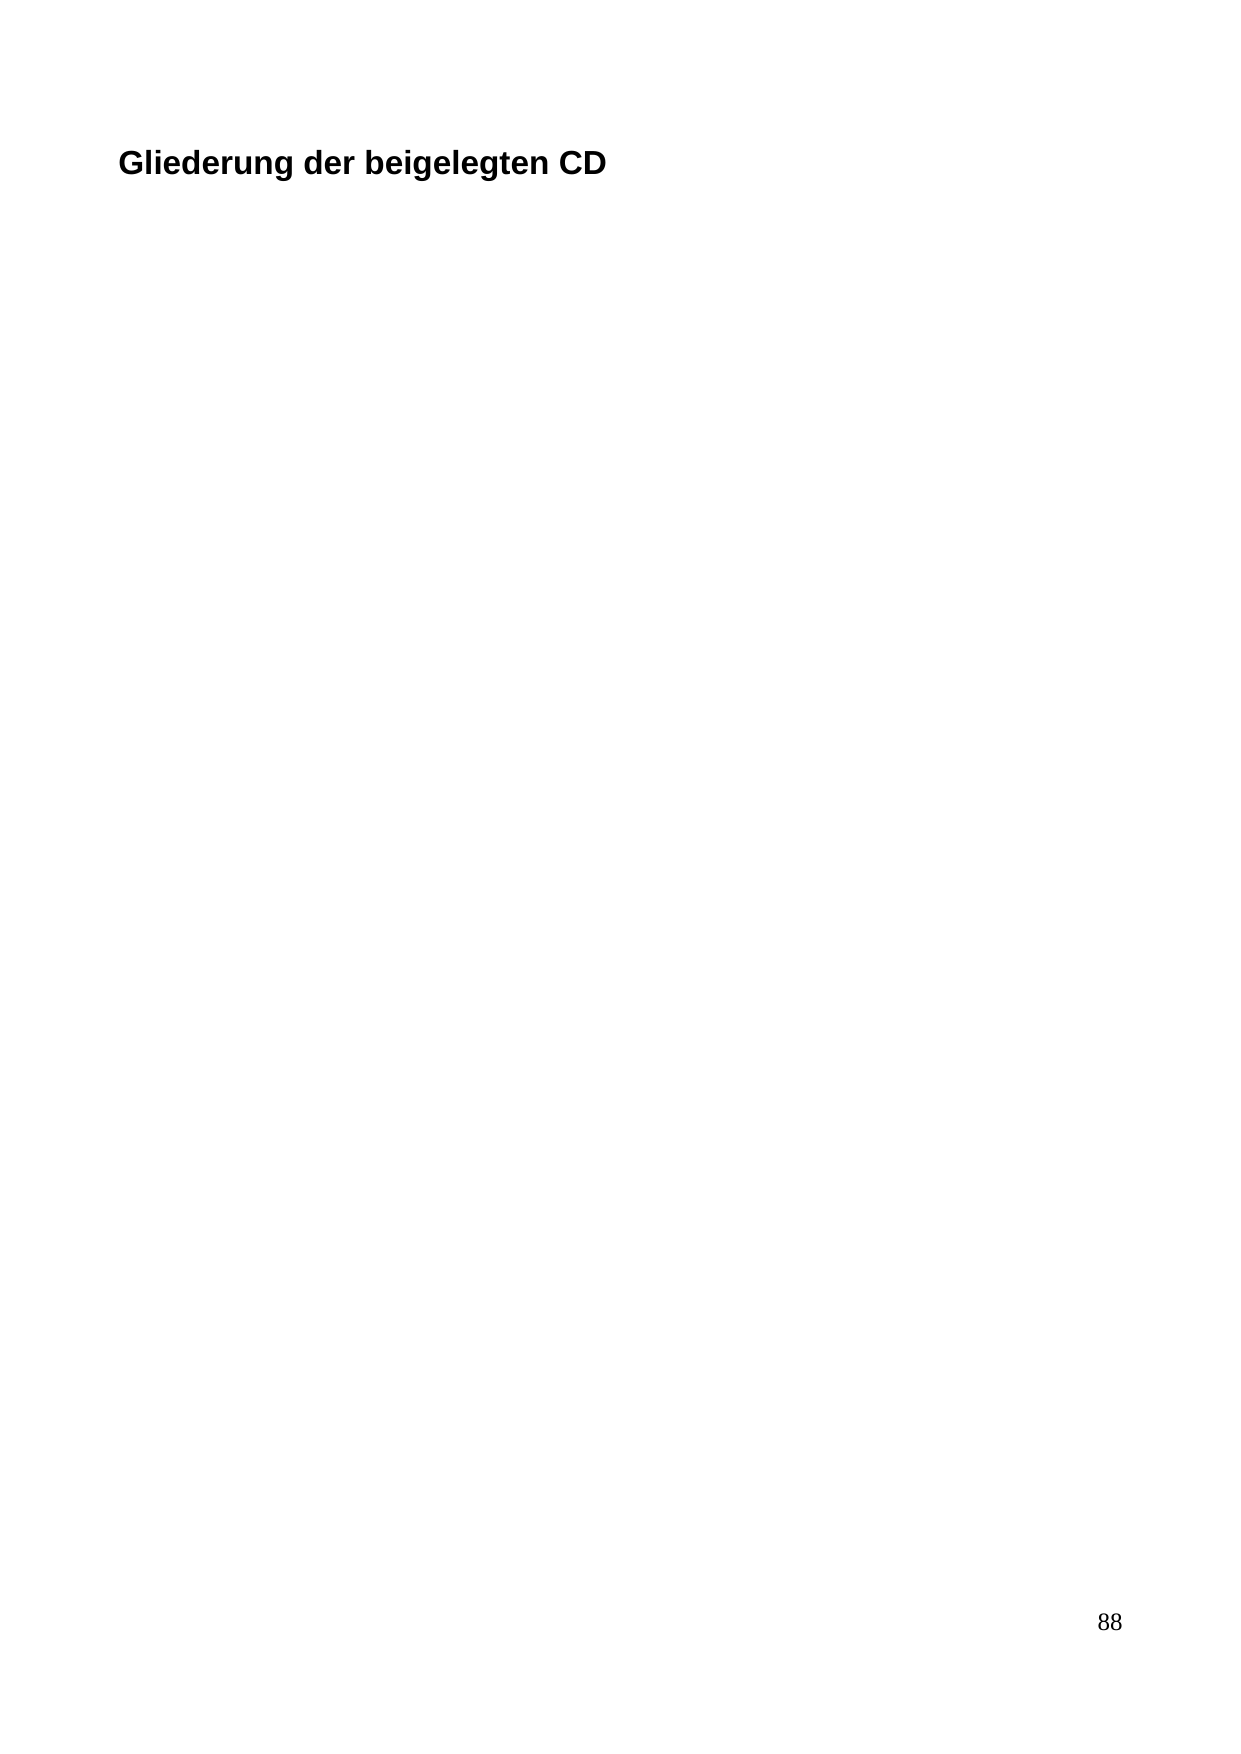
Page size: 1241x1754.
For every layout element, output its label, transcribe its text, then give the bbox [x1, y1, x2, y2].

subtitle Gliederung der beigelegten CD [118, 143, 1122, 182]
